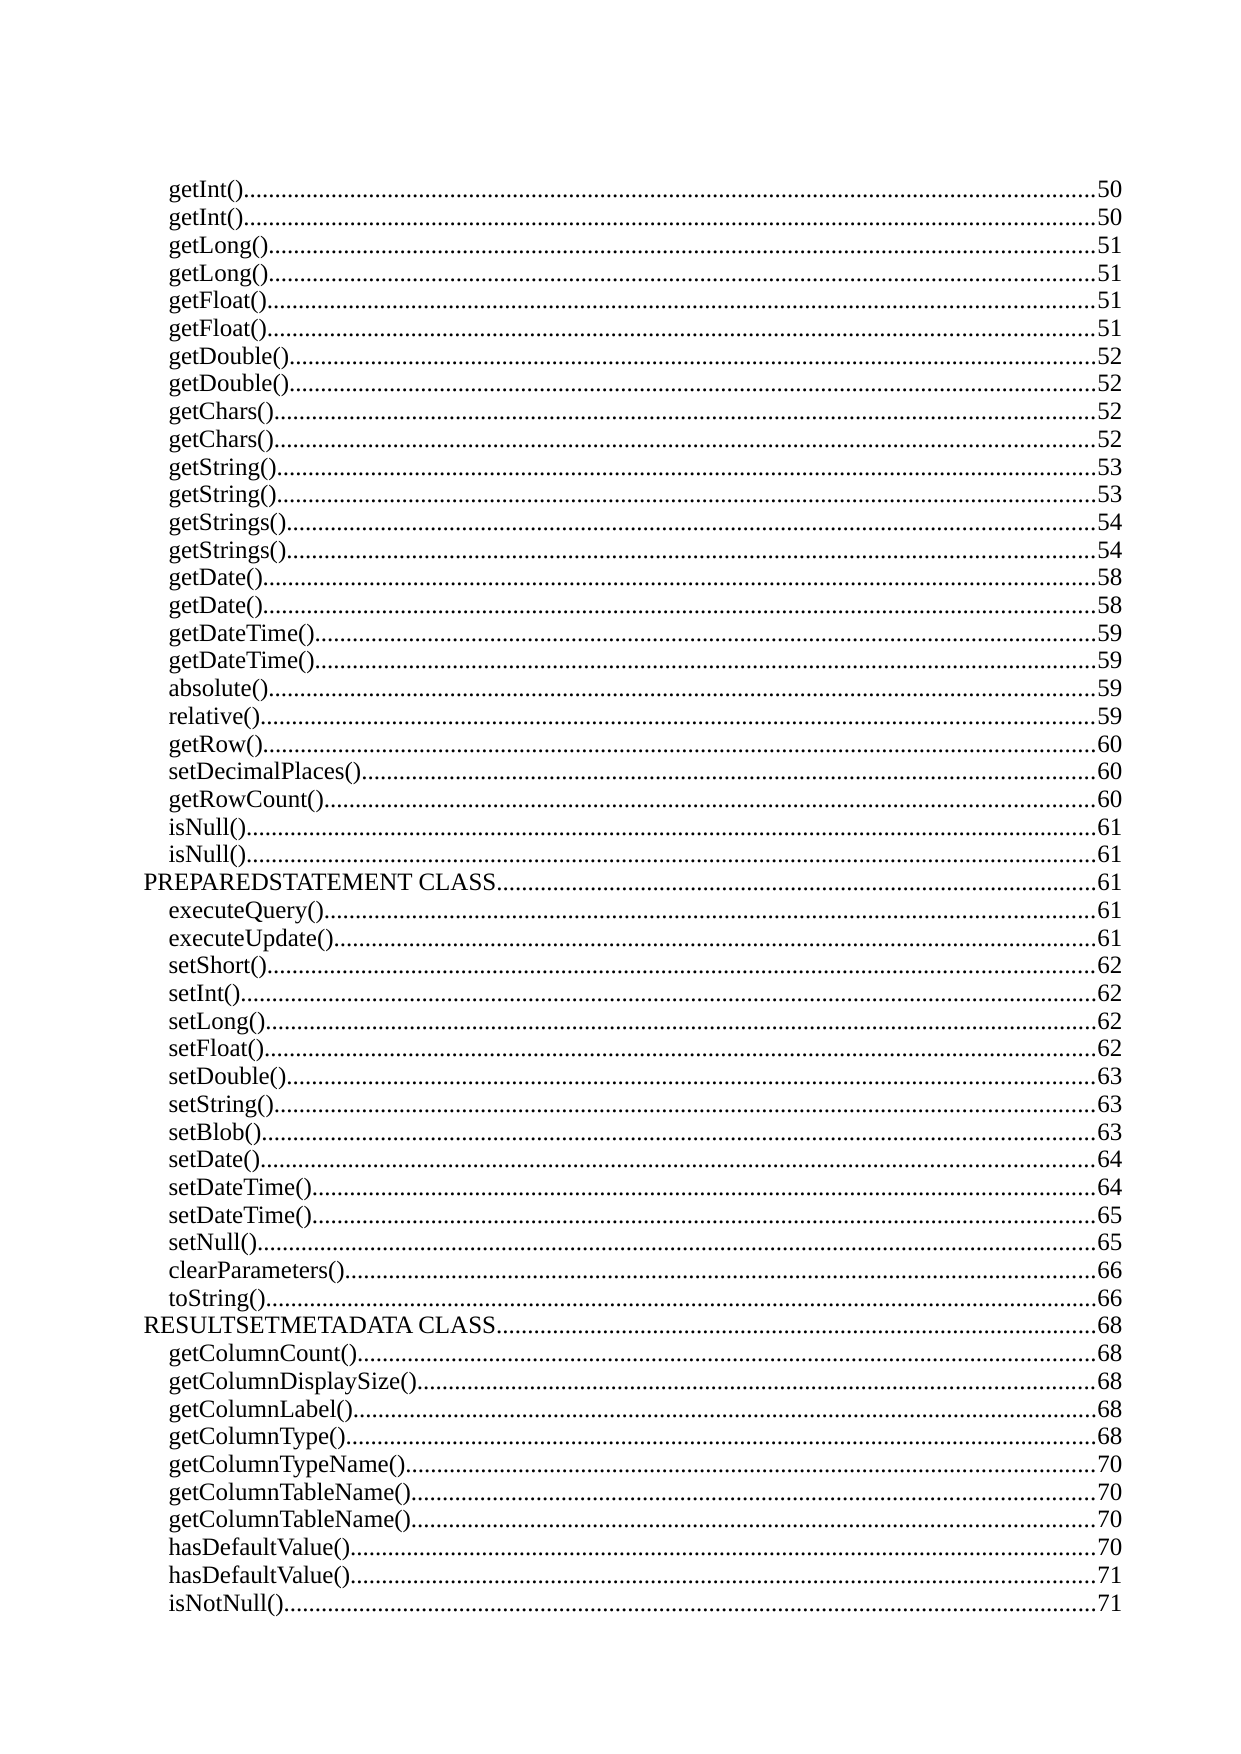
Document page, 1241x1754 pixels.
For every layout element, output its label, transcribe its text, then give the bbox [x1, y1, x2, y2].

text setInt() 62 [168, 979, 1122, 1007]
text PREPAREDSTATEMENT CLASS 61 [143, 868, 1122, 896]
text setDouble() 63 [168, 1062, 1122, 1090]
text RESULTSETMETADATA CLASS 68 [143, 1312, 1122, 1339]
text isNull() 61 [168, 813, 1122, 841]
text clearParameters() 66 [168, 1256, 1122, 1284]
text getColumnTableName() 70 [168, 1506, 1122, 1533]
text setFloat() 62 [168, 1034, 1122, 1062]
text getDouble() 52 [168, 369, 1122, 397]
text getChars() 52 [168, 397, 1122, 425]
text toString() 66 [168, 1284, 1122, 1312]
text setNull() 65 [168, 1228, 1122, 1256]
text setDateTime() 65 [168, 1201, 1122, 1228]
text getColumnDisplaySize() 68 [168, 1367, 1122, 1395]
text getRow() 60 [168, 730, 1122, 757]
text setLong() 62 [168, 1007, 1122, 1034]
text setDate() 64 [168, 1145, 1122, 1173]
text absolute() 59 [168, 674, 1122, 702]
text getInt() 50 [168, 176, 1122, 203]
text getLong() 51 [168, 259, 1122, 286]
text getStrings() 54 [168, 536, 1122, 563]
text getDateTime() 59 [168, 619, 1122, 647]
text executeUpdate() 61 [168, 924, 1122, 951]
text getDate() 58 [168, 563, 1122, 591]
text setShort() 62 [168, 951, 1122, 979]
text getFloat() 51 [168, 314, 1122, 342]
text getInt() 50 [168, 203, 1122, 231]
text getRowCount() 60 [168, 785, 1122, 813]
text getColumnTableName() 70 [168, 1478, 1122, 1506]
text relative() 59 [168, 702, 1122, 730]
text setDateTime() 64 [168, 1173, 1122, 1201]
text executeQuery() 61 [168, 896, 1122, 924]
text getString() 53 [168, 480, 1122, 508]
text getDate() 58 [168, 591, 1122, 619]
text getColumnType() 68 [168, 1422, 1122, 1450]
text setDecimalPlaces() 60 [168, 757, 1122, 785]
text isNotNull() 71 [168, 1589, 1122, 1616]
text getDateTime() 59 [168, 647, 1122, 674]
text getStrings() 54 [168, 508, 1122, 536]
text getString() 53 [168, 453, 1122, 480]
text setString() 63 [168, 1090, 1122, 1118]
text isNull() 61 [168, 841, 1122, 868]
text getDouble() 52 [168, 342, 1122, 369]
text hasDefaultValue() 71 [168, 1561, 1122, 1589]
text hasDefaultValue() 70 [168, 1533, 1122, 1561]
text setBlob() 63 [168, 1118, 1122, 1145]
text getLong() 51 [168, 231, 1122, 259]
text getColumnTypeName() 70 [168, 1450, 1122, 1478]
text getFloat() 51 [168, 286, 1122, 314]
text getColumnLabel() 68 [168, 1395, 1122, 1422]
text getChars() 52 [168, 425, 1122, 453]
text getColumnCount() 68 [168, 1339, 1122, 1367]
